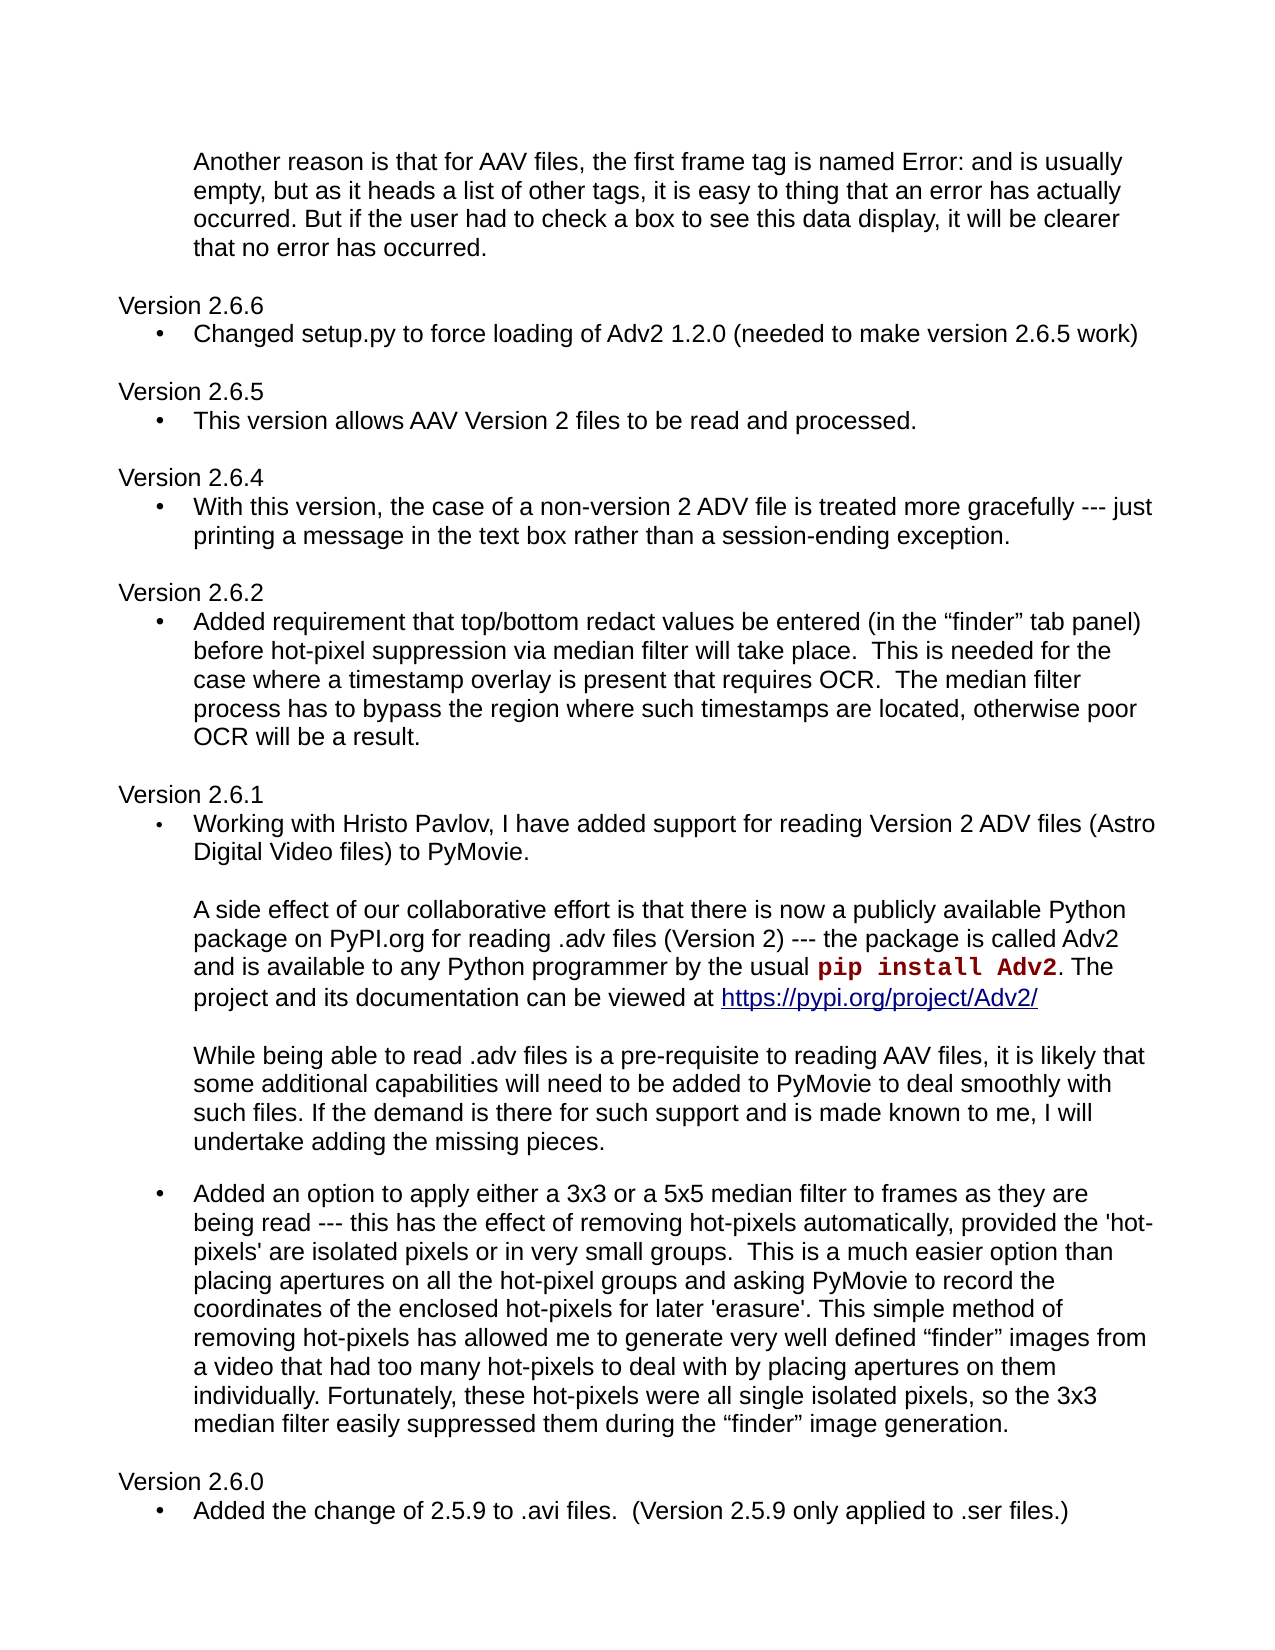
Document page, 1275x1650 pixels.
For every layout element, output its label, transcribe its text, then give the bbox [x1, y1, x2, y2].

list With this version, the case of a non-version 2 ADV file is treated more gracefully --- just printing a message in the text box rather than a session-ending exception. [156, 492, 1157, 578]
list This version allows AAV Version 2 files to be read and processed. [156, 406, 1157, 463]
text Version 2.6.5 [118, 377, 1157, 406]
list Added requirement that top/bottom redact values be entered (in the “finder” tab panel) before hot-pixel suppression via median filter will take place. This is needed for the case where a timestamp overlay is present that requires OCR. The median filter process has to bypass the region where such timestamps are located, otherwise poor OCR will be a result. [156, 607, 1157, 780]
list Working with Hristo Pavlov, I have added support for reading Version 2 ADV files (Astro Digital Video files) to PyMovie. A side effect of our collaborative effort is that there is now a publicly available Python package on PyPI.org for reading .adv files (Version 2) --- the package is called Adv2 and is available to any Python programmer by the usual pip install Adv2. The project and its documentation can be viewed at https://pypi.org/project/Adv2/ While being able to read .adv files is a pre-requisite to reading AAV files, it is likely that some additional capabilities will need to be added to PyMovie to deal smoothly with such files. If the demand is there for such support and is made known to me, I will undertake adding the missing pieces. [156, 808, 1157, 1179]
list Added an option to apply either a 3x3 or a 5x5 median filter to frames as they are being read --- this has the effect of removing hot-pixels automatically, provided the 'hot-pixels' are isolated pixels or in very small groups. This is a much easier option than placing apertures on all the hot-pixel groups and asking PyMovie to record the coordinates of the enclosed hot-pixels for later 'erasure'. This simple method of removing hot-pixels has allowed me to generate very well defined “finder” images from a video that had too many hot-pixels to deal with by placing apertures on them individually. Fortunately, these hot-pixels were all single isolated pixels, so the 3x3 median filter easily suppressed them during the “finder” image generation. [156, 1179, 1157, 1467]
text Version 2.6.0 [118, 1467, 1157, 1496]
list Changed setup.py to force loading of Adv2 1.2.0 (needed to make version 2.6.5 work) [156, 319, 1157, 348]
list Added the change of 2.5.9 to .avi files. (Version 2.5.9 only applied to .ser files.) [156, 1496, 1157, 1524]
text Version 2.6.2 [118, 578, 1157, 607]
text Version 2.6.4 [118, 463, 1157, 492]
text Version 2.6.6 [118, 291, 1157, 319]
list Another reason is that for AAV files, the first frame tag is named Error: and is usually empty, but as it heads a list of other tags, it is easy to thing that an error has actually occurred. But if the user had to check a box to see this data display, it will be clearer that no error has occurred. [156, 118, 1157, 291]
text Version 2.6.1 [118, 780, 1157, 808]
